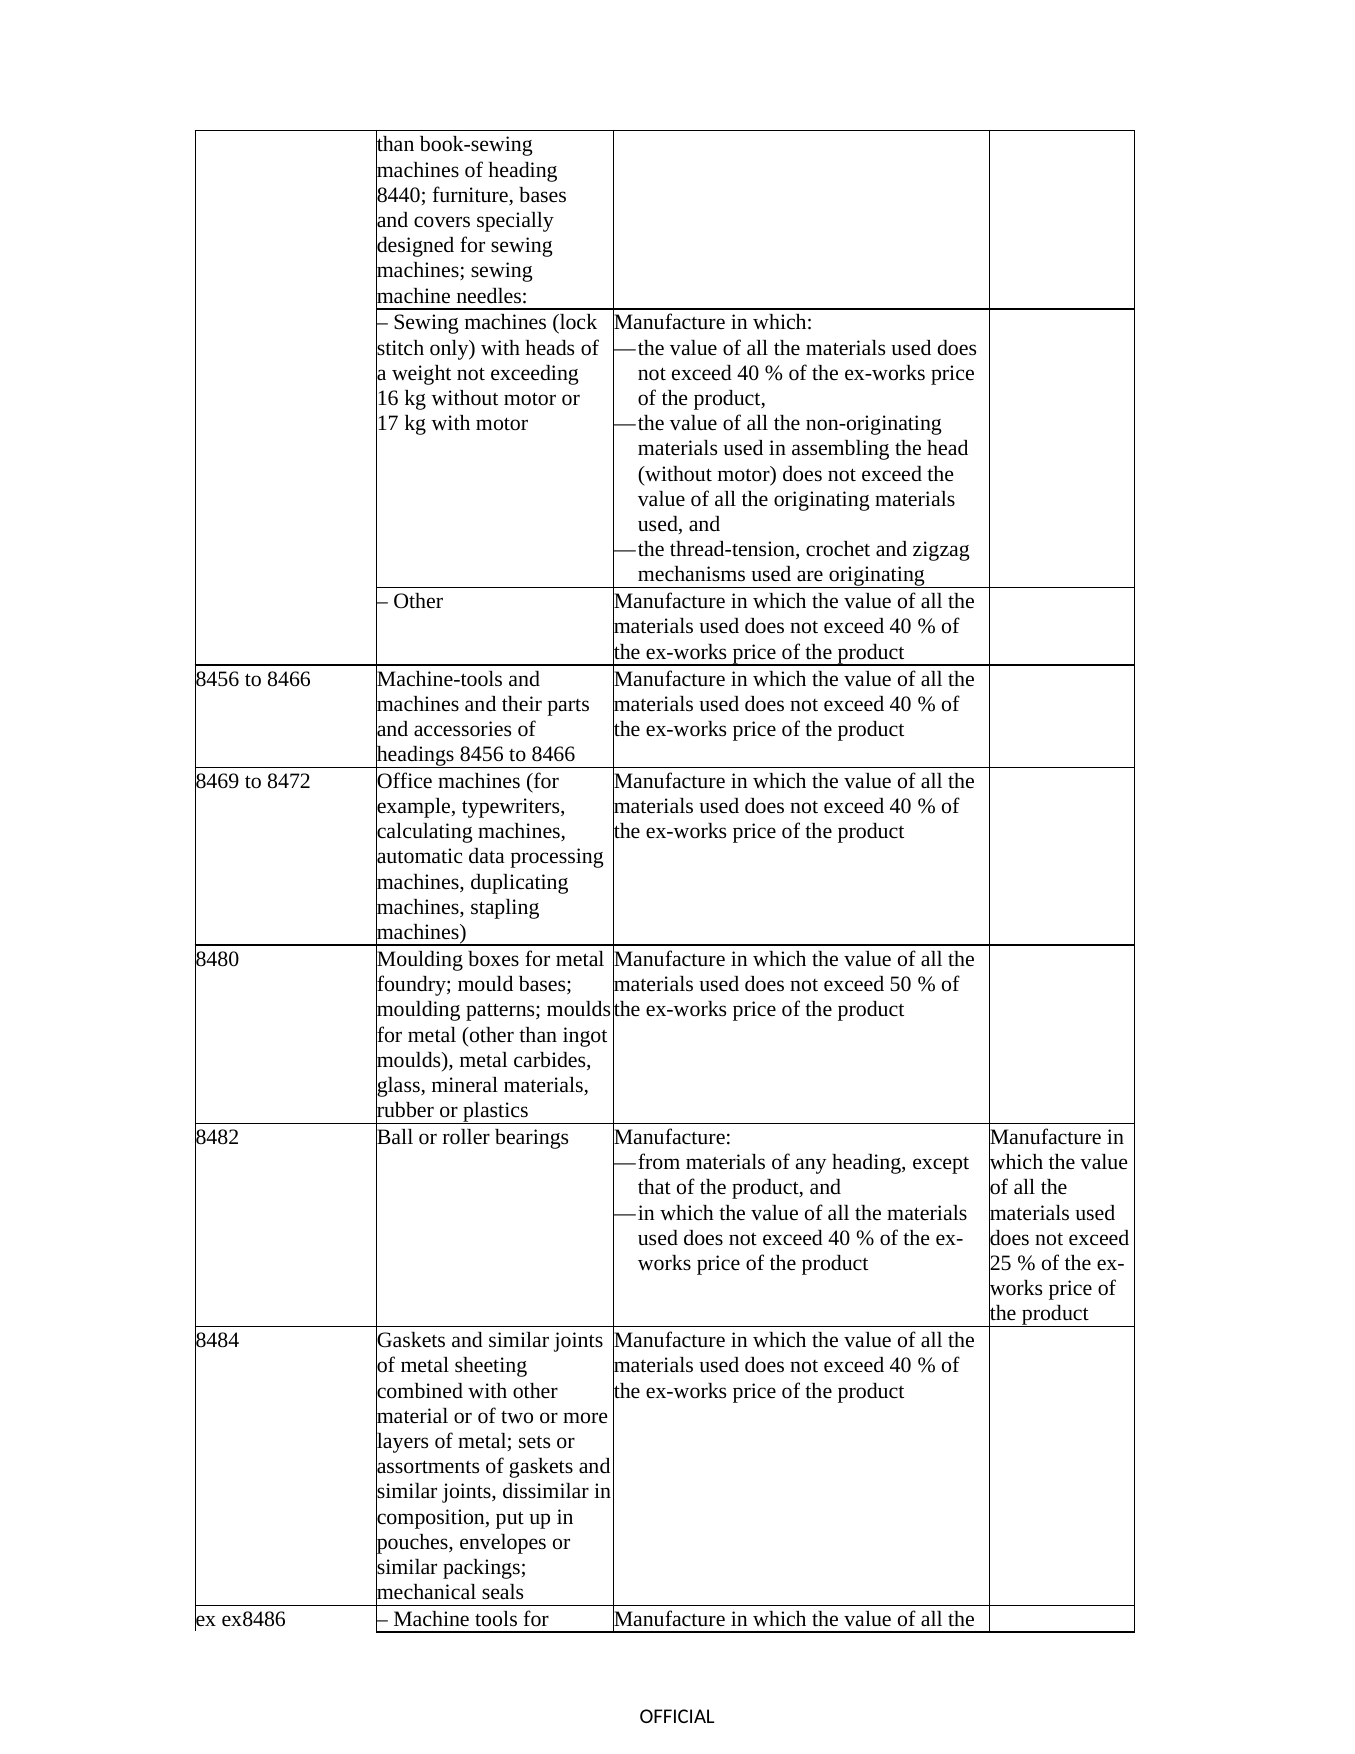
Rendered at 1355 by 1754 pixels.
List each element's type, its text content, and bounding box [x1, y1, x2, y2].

table_cell [614, 131, 989, 308]
table_cell [990, 588, 1134, 664]
table_cell Manufacture in which the value of all the materials used does not exceed 40 % of the ex-works price of the product [614, 768, 989, 944]
table_cell Moulding boxes for metal foundry; mould bases; moulding patterns; moulds for metal (other than ingot moulds), metal carbides, glass, mineral materials, rubber or plastics [377, 946, 613, 1122]
table_cell 8484 [196, 1327, 376, 1604]
table_cell Manufacture in which the value of all the materials used does not exceed 40 % of the ex-works price of the product [614, 588, 989, 664]
table_cell [990, 768, 1134, 944]
table_cell Ball or roller bearings [377, 1124, 613, 1326]
table_header in which the value of all the materials used does not exceed 40 % of the ex-works price of the product [638, 1200, 989, 1275]
table_cell ex ex8486 [196, 1606, 376, 1631]
table_cell than book-sewing machines of heading 8440; furniture, bases and covers specially designed for sewing machines; sewing machine needles: [377, 131, 613, 308]
table_cell 8456 to 8466 [196, 666, 376, 766]
table_cell – Machine tools for [377, 1606, 613, 1631]
table_cell [990, 666, 1134, 766]
table_cell [990, 310, 1134, 587]
table_cell [990, 946, 1134, 1122]
table_cell – Sewing machines (lock stitch only) with heads of a weight not exceeding 16 kg without motor or 17 kg with motor [377, 310, 613, 587]
table_cell Manufacture: [614, 1124, 989, 1326]
table_cell Office machines (for example, typewriters, calculating machines, automatic data processing machines, duplicating machines, stapling machines) [377, 768, 613, 944]
table_cell Manufacture in which the value of all the [614, 1606, 989, 1631]
table_cell 8480 [196, 946, 376, 1122]
table_header — [614, 1200, 638, 1275]
table_cell [196, 131, 376, 664]
table_cell Manufacture in which the value of all the materials used does not exceed 25 % of the ex-works price of the product [990, 1124, 1134, 1326]
table_cell Manufacture in which the value of all the materials used does not exceed 40 % of the ex-works price of the product [614, 666, 989, 766]
table_cell Manufacture in which the value of all the materials used does not exceed 40 % of the ex-works price of the product [614, 1327, 989, 1604]
table_cell Gaskets and similar joints of metal sheeting combined with other material or of two or more layers of metal; sets or assortments of gaskets and similar joints, dissimilar in composition, put up in pouches, envelopes or similar packings; mechanical seals [377, 1327, 613, 1604]
table_cell [990, 1606, 1134, 1631]
table_header the thread-tension, crochet and zigzag mechanisms used are originating [638, 536, 989, 587]
table_header the value of all the materials used does not exceed 40 % of the ex-works price of the product, [638, 335, 989, 410]
table_header from materials of any heading, except that of the product, and [638, 1149, 989, 1199]
table_header — [614, 410, 638, 536]
table_cell 8469 to 8472 [196, 768, 376, 944]
table_header the value of all the non-originating materials used in assembling the head (without motor) does not exceed the value of all the originating materials used, and [638, 410, 989, 536]
table_cell 8482 [196, 1124, 376, 1326]
table_cell Machine-tools and machines and their parts and accessories of headings 8456 to 8466 [377, 666, 613, 766]
table_header — [614, 335, 638, 410]
table_cell [990, 131, 1134, 308]
table_header — [614, 1149, 638, 1199]
table_cell Manufacture in which the value of all the materials used does not exceed 50 % of the ex-works price of the product [614, 946, 989, 1122]
table_cell – Other [377, 588, 613, 664]
table_cell [990, 1327, 1134, 1604]
table_cell Manufacture in which: [614, 310, 989, 587]
table_header — [614, 536, 638, 587]
